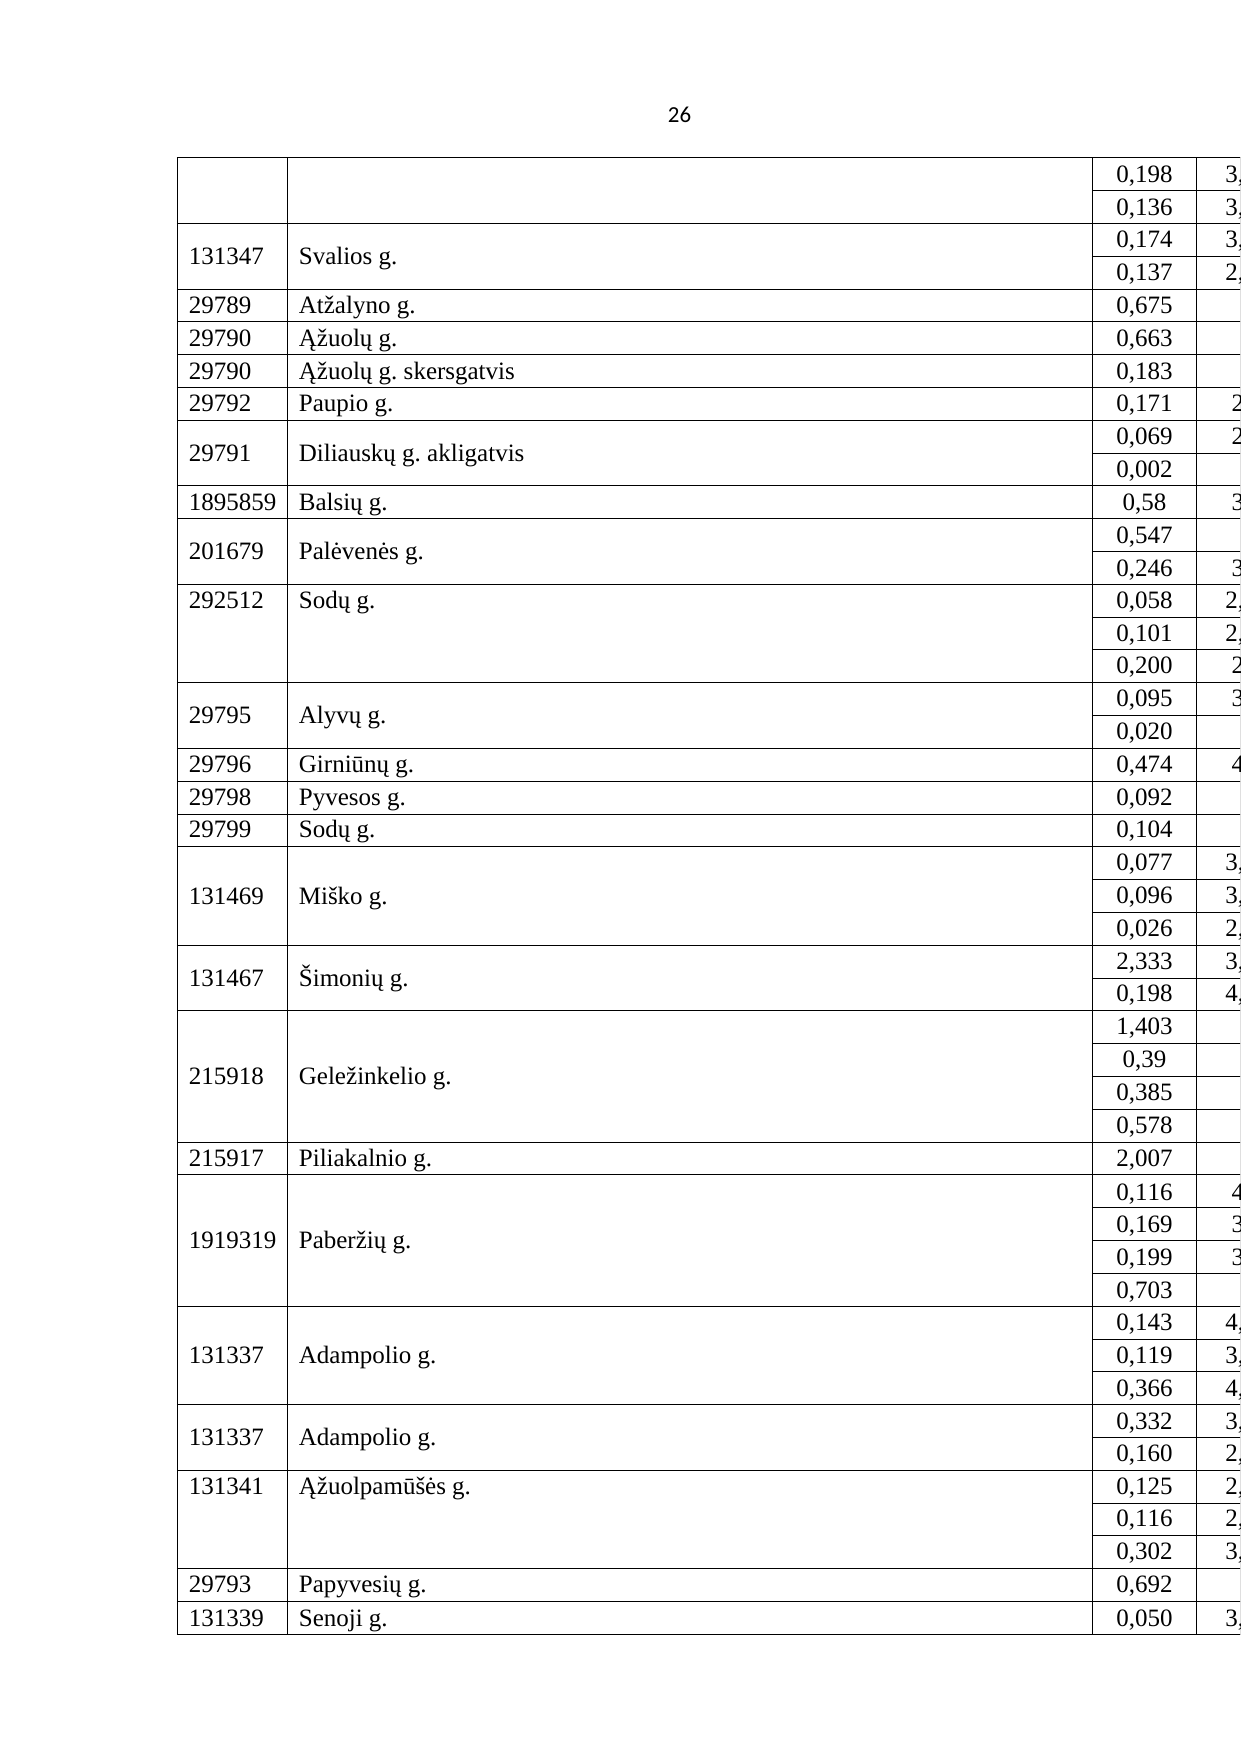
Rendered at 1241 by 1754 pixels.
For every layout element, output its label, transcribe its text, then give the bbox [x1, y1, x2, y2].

table_cell 2,8 [1197, 388, 1240, 420]
table_cell 29789 [178, 290, 287, 321]
table_cell 3,15 [1197, 224, 1240, 256]
table_cell 29790 [178, 322, 287, 354]
table_cell 0,020 [1093, 716, 1196, 748]
table_cell 0,578 [1093, 1110, 1196, 1142]
table_cell 131339 [178, 1602, 287, 1634]
table_cell 0,332 [1093, 1405, 1196, 1437]
table_cell 4 [1197, 322, 1240, 354]
table_cell Ąžuolų g. skersgatvis [288, 355, 1092, 387]
table_cell 2,8 [1197, 421, 1240, 452]
table_cell 3,78 [1197, 880, 1240, 912]
table_cell 0,366 [1093, 1372, 1196, 1404]
table_cell 131347 [178, 224, 287, 288]
table_cell 0,199 [1093, 1241, 1196, 1273]
table_cell 1,403 [1093, 1011, 1196, 1043]
table_cell 0,198 [1093, 158, 1196, 190]
table_cell 4 [1197, 1274, 1240, 1306]
table_cell 0,092 [1093, 782, 1196, 813]
table_cell Diliauskų g. akligatvis [288, 421, 1092, 485]
table_cell 4,5 [1197, 1175, 1240, 1207]
table_cell 2,85 [1197, 585, 1240, 617]
table_cell Pyvesos g. [288, 782, 1092, 813]
table_cell Ąžuolų g. [288, 322, 1092, 354]
table_cell [288, 158, 1092, 223]
table_cell Paupio g. [288, 388, 1092, 420]
table_cell 1895859 [178, 486, 287, 518]
table_cell Girniūnų g. [288, 749, 1092, 781]
table_cell 3,89 [1197, 158, 1240, 190]
table_cell 3,07 [1197, 1602, 1240, 1634]
table_cell 0,143 [1093, 1307, 1196, 1338]
table_cell 0,119 [1093, 1340, 1196, 1371]
table_cell 4,89 [1197, 1307, 1240, 1338]
table_cell 0,058 [1093, 585, 1196, 617]
table_cell 0,198 [1093, 979, 1196, 1010]
table_cell 131467 [178, 946, 287, 1010]
table_cell 3,23 [1197, 191, 1240, 223]
table_cell 0,169 [1093, 1208, 1196, 1240]
table_cell 29790 [178, 355, 287, 387]
table_cell 0,200 [1093, 650, 1196, 682]
table_cell 3 [1197, 454, 1240, 485]
table_cell 29791 [178, 421, 287, 485]
table_cell 0,077 [1093, 847, 1196, 879]
table_cell 29796 [178, 749, 287, 781]
table_cell Piliakalnio g. [288, 1143, 1092, 1174]
table_cell 0,096 [1093, 880, 1196, 912]
table_cell 29793 [178, 1569, 287, 1601]
table_cell 3,92 [1197, 946, 1240, 977]
table_cell 215918 [178, 1011, 287, 1142]
table_cell 1919319 [178, 1175, 287, 1306]
table_cell 201679 [178, 519, 287, 584]
table_cell 0,171 [1093, 388, 1196, 420]
table_cell 4 [1197, 1011, 1240, 1043]
table_cell 4,47 [1197, 1372, 1240, 1404]
table_cell 0,116 [1093, 1175, 1196, 1207]
table_cell 29798 [178, 782, 287, 813]
table_cell Adampolio g. [288, 1307, 1092, 1404]
table_cell Geležinkelio g. [288, 1011, 1092, 1142]
table_cell 0,026 [1093, 913, 1196, 945]
table_cell 4 [1197, 1143, 1240, 1174]
table_cell 2,007 [1093, 1143, 1196, 1174]
table_cell 0,39 [1093, 1044, 1196, 1076]
table_cell 131469 [178, 847, 287, 945]
table_cell 0,58 [1093, 486, 1196, 518]
table_cell 4 [1197, 1077, 1240, 1109]
table_cell 3,8 [1197, 552, 1240, 584]
table_cell 0,069 [1093, 421, 1196, 452]
table_cell 2,79 [1197, 618, 1240, 649]
table_cell Palėvenės g. [288, 519, 1092, 584]
table_cell 4 [1197, 1569, 1240, 1601]
table_cell 0,547 [1093, 519, 1196, 551]
table_cell 0,116 [1093, 1504, 1196, 1535]
table_cell 131337 [178, 1405, 287, 1470]
table_cell 29795 [178, 683, 287, 748]
table_cell 0,692 [1093, 1569, 1196, 1601]
table_cell 4,35 [1197, 979, 1240, 1010]
table_cell 0,125 [1093, 1471, 1196, 1502]
table_cell 5 [1197, 519, 1240, 551]
table_cell 0,703 [1093, 1274, 1196, 1306]
table_cell 0,675 [1093, 290, 1196, 321]
table_cell 131337 [178, 1307, 287, 1404]
table_cell Svalios g. [288, 224, 1092, 288]
table_cell 3,54 [1197, 847, 1240, 879]
table_cell 4 [1197, 355, 1240, 387]
table_cell 0,002 [1093, 454, 1196, 485]
table_cell 215917 [178, 1143, 287, 1174]
table_cell 0,050 [1093, 1602, 1196, 1634]
table_cell 4 [1197, 290, 1240, 321]
table_cell 3,7 [1197, 1241, 1240, 1273]
table_cell 0,474 [1093, 749, 1196, 781]
table_cell 2,29 [1197, 1504, 1240, 1535]
table_cell 2,8 [1197, 650, 1240, 682]
table_cell Alyvų g. [288, 683, 1092, 748]
table_cell 0,095 [1093, 683, 1196, 715]
table_cell 3,5 [1197, 683, 1240, 715]
table_cell 29799 [178, 815, 287, 846]
table_cell Paberžių g. [288, 1175, 1092, 1306]
table_cell 0,101 [1093, 618, 1196, 649]
table_cell Šimonių g. [288, 946, 1092, 1010]
table_cell 3,17 [1197, 1536, 1240, 1568]
table_cell 0,385 [1093, 1077, 1196, 1109]
table_cell Miško g. [288, 847, 1092, 945]
table_cell 0,183 [1093, 355, 1196, 387]
table_cell Sodų g. [288, 815, 1092, 846]
table_cell 0,174 [1093, 224, 1196, 256]
table_cell 0,663 [1093, 322, 1196, 354]
table_cell 131341 [178, 1471, 287, 1568]
table_cell 3,86 [1197, 1405, 1240, 1437]
table_cell 2,333 [1093, 946, 1196, 977]
table_cell 0,246 [1093, 552, 1196, 584]
table_cell 0,160 [1093, 1438, 1196, 1470]
table_cell Balsių g. [288, 486, 1092, 518]
table_cell 0,104 [1093, 815, 1196, 846]
table_cell Adampolio g. [288, 1405, 1092, 1470]
table_cell 3 [1197, 716, 1240, 748]
table_cell 3,3 [1197, 486, 1240, 518]
table_cell 292512 [178, 585, 287, 682]
table_cell Papyvesių g. [288, 1569, 1092, 1601]
table_cell 0,137 [1093, 257, 1196, 288]
table_cell Senoji g. [288, 1602, 1092, 1634]
table_cell 2,72 [1197, 1438, 1240, 1470]
table_cell Atžalyno g. [288, 290, 1092, 321]
table_cell 2,43 [1197, 913, 1240, 945]
table_cell Ąžuolpamūšės g. [288, 1471, 1092, 1568]
table_cell 0,136 [1093, 191, 1196, 223]
table_cell 4 [1197, 1044, 1240, 1076]
table_cell Sodų g. [288, 585, 1092, 682]
table_cell 3,7 [1197, 1208, 1240, 1240]
table_cell 0,302 [1093, 1536, 1196, 1568]
table_cell 4,5 [1197, 749, 1240, 781]
table_cell 2,55 [1197, 1471, 1240, 1502]
table_cell 3 [1197, 782, 1240, 813]
table_cell 3 [1197, 815, 1240, 846]
table_cell 4 [1197, 1110, 1240, 1142]
table_cell [178, 158, 287, 223]
table_cell 2,78 [1197, 257, 1240, 288]
table_cell 3,79 [1197, 1340, 1240, 1371]
table_cell 29792 [178, 388, 287, 420]
